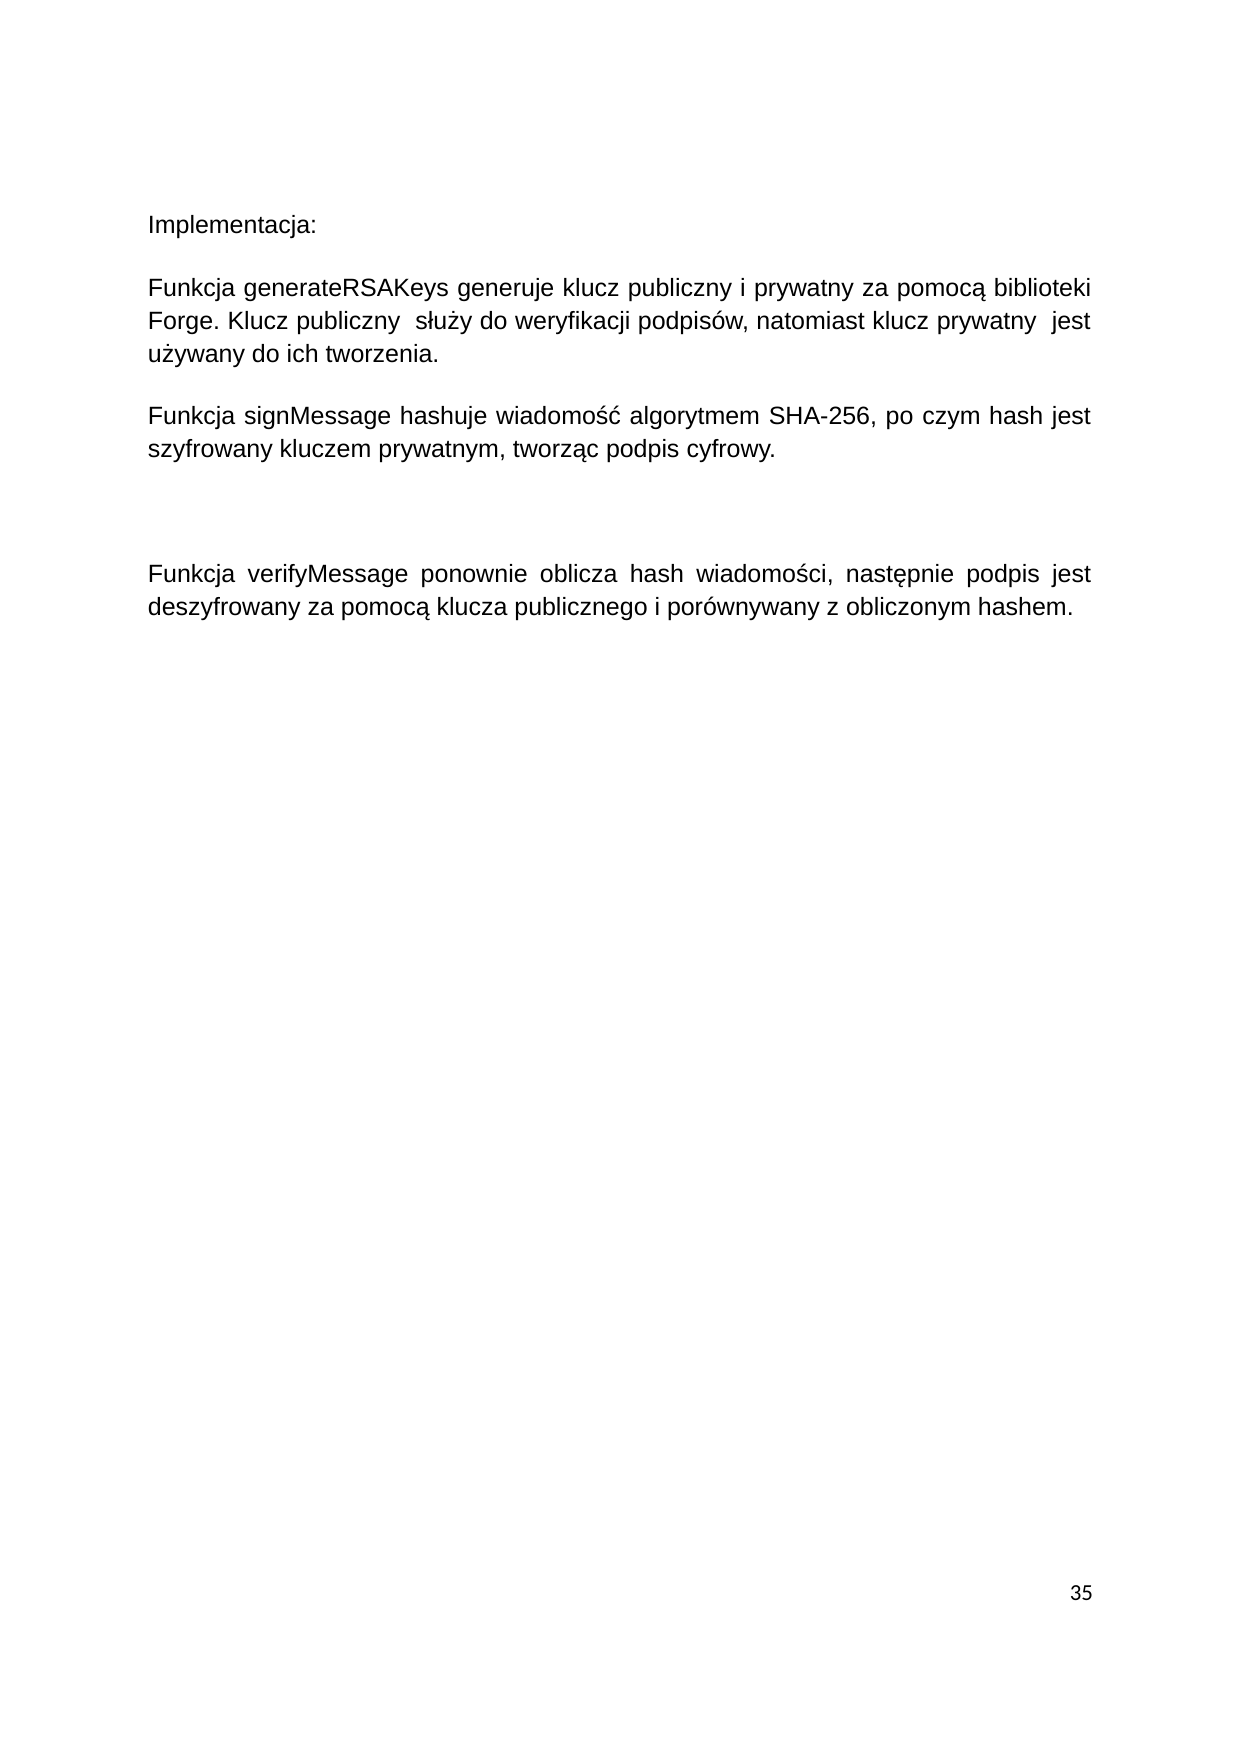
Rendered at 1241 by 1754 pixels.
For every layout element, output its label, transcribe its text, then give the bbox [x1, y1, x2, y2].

text Implementacja: [148, 210, 1093, 239]
text Funkcja verifyMessage ponownie oblicza hash wiadomości, następnie podpis jest deszyfrowany za pomocą klucza publicznego i porównywany z obliczonym hashem. [148, 559, 1093, 621]
text Funkcja signMessage hashuje wiadomość algorytmem SHA-256, po czym hash jest szyfrowany kluczem prywatnym, tworząc podpis cyfrowy. [148, 401, 1093, 463]
text Funkcja generateRSAKeys generuje klucz publiczny i prywatny za pomocą biblioteki Forge. Klucz publiczny służy do weryfikacji podpisów, natomiast klucz prywatny jest używany do ich tworzenia. [148, 273, 1093, 367]
